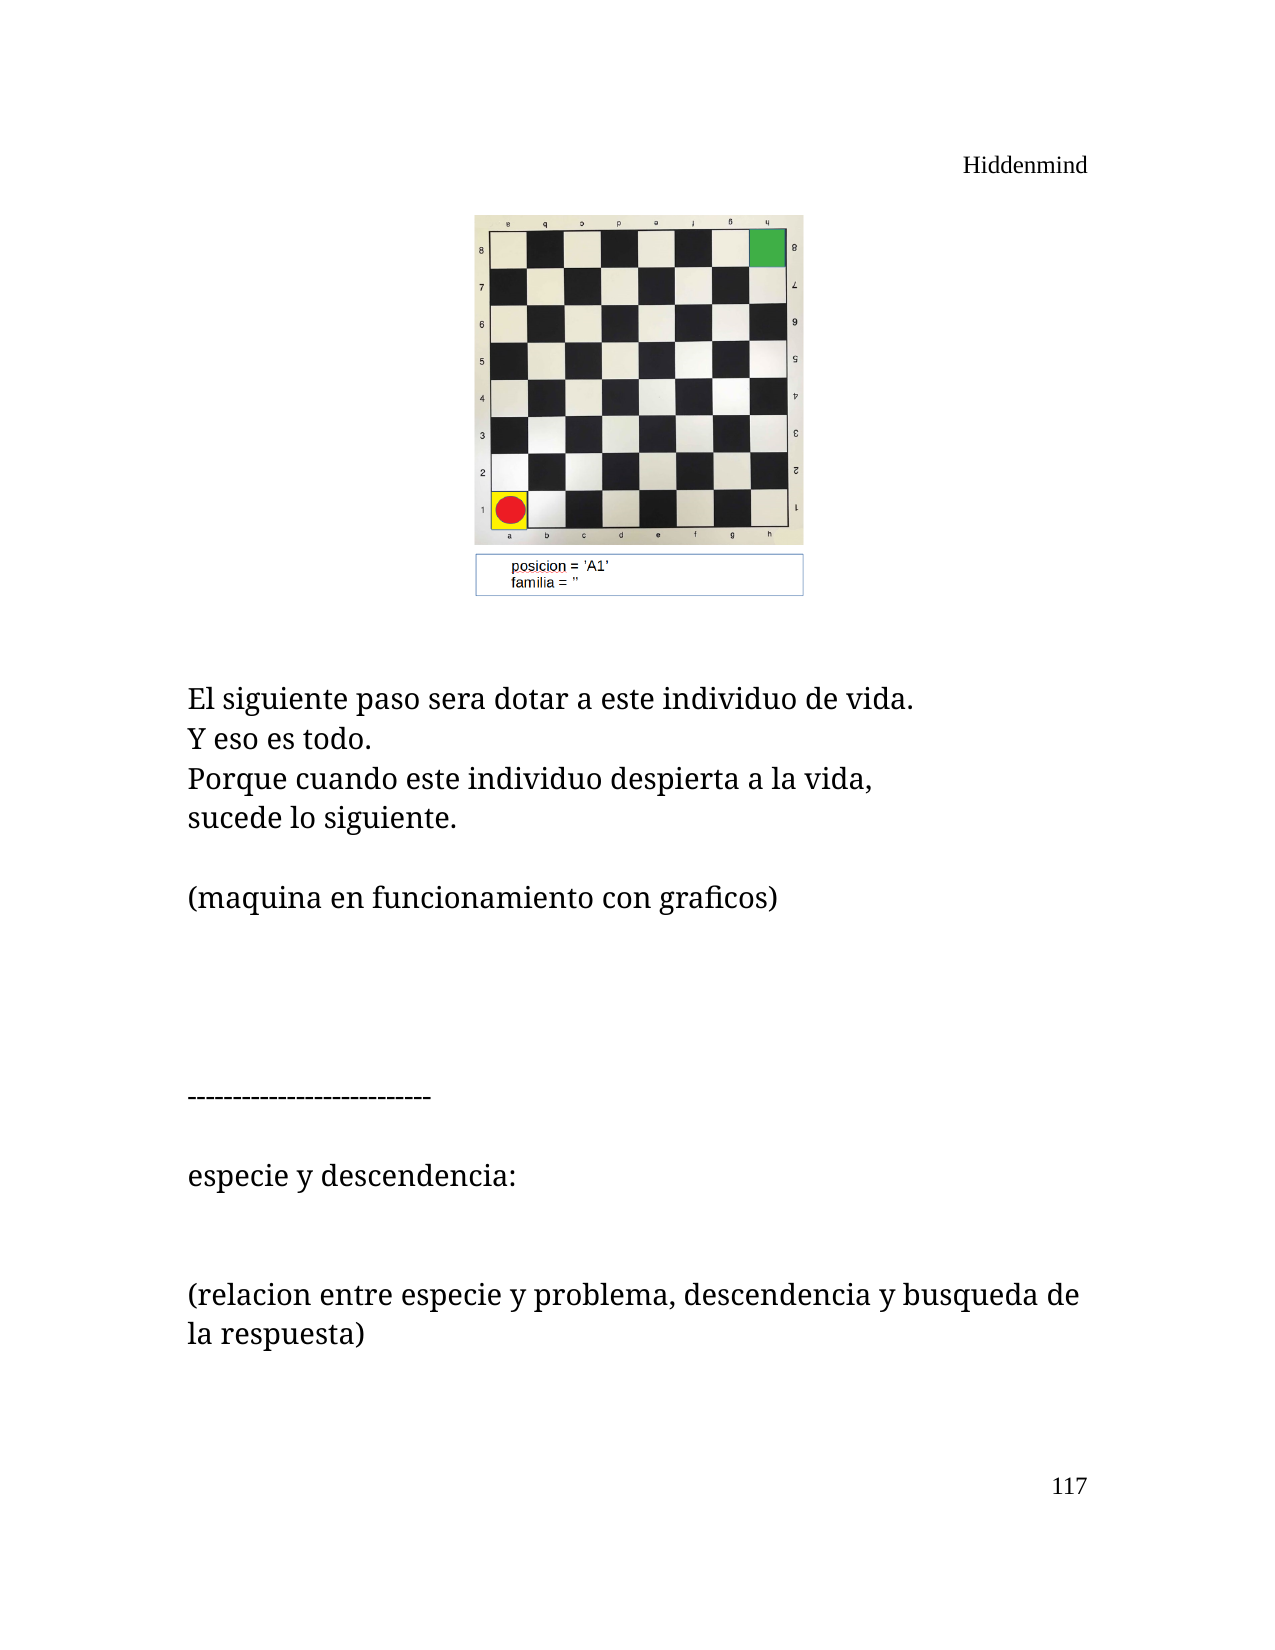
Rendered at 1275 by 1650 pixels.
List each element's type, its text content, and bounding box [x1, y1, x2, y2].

text (maquina en funcionamiento con graficos) [187, 877, 1087, 917]
text (relacion entre especie y problema, descendencia y busqueda de la respuesta) [187, 1274, 1087, 1353]
text --------------------------- [187, 1076, 1087, 1115]
text sucede lo siguiente. [187, 798, 1087, 837]
picture [468, 210, 807, 600]
text Y eso es todo. [187, 718, 1087, 758]
text El siguiente paso sera dotar a este individuo de vida. [187, 679, 1087, 718]
text especie y descendencia: [187, 1155, 1087, 1194]
text Porque cuando este individuo despierta a la vida, [187, 758, 1087, 798]
